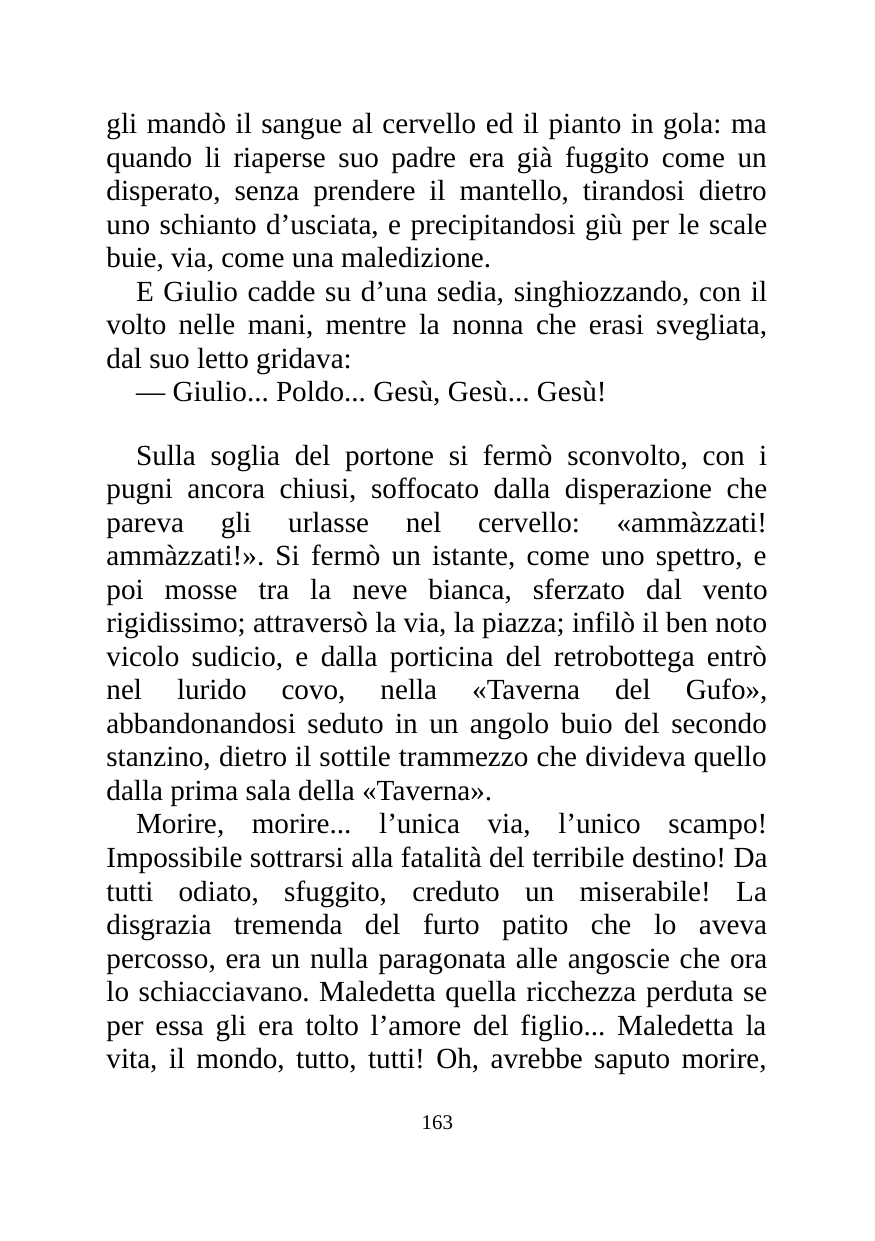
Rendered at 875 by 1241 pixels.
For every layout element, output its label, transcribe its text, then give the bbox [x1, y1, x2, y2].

text Morire, morire... l’unica via, l’unico scampo! Impossibile sottrarsi alla fatalità del terribile destino! Da tutti odiato, sfuggito, creduto un miserabile! La disgrazia tremenda del furto patito che lo aveva percosso, era un nulla paragonata alle angoscie che ora lo schiacciavano. Maledetta quella ricchezza perduta se per essa gli era tolto l’amore del figlio... Maledetta la vita, il mondo, tutto, tutti! Oh, avrebbe saputo morire, [106, 807, 768, 1075]
text — Giulio... Poldo... Gesù, Gesù... Gesù! [106, 374, 768, 408]
text gli mandò il sangue al cervello ed il pianto in gola: ma quando li riaperse suo padre era già fuggito come un disperato, senza prendere il mantello, tirandosi dietro uno schianto d’usciata, e precipitandosi giù per le scale buie, via, come una maledizione. [106, 106, 768, 274]
text Sulla soglia del portone si fermò sconvolto, con i pugni ancora chiusi, soffocato dalla disperazione che pareva gli urlasse nel cervello: «ammàzzati! ammàzzati!». Si fermò un istante, come uno spettro, e poi mosse tra la neve bianca, sferzato dal vento rigidissimo; attraversò la via, la piazza; infilò il ben noto vicolo sudicio, e dalla porticina del retrobottega entrò nel lurido covo, nella «Taverna del Gufo», abbandonandosi seduto in un angolo buio del secondo stanzino, dietro il sottile trammezzo che divideva quello dalla prima sala della «Taverna». [106, 438, 768, 807]
text E Giulio cadde su d’una sedia, singhiozzando, con il volto nelle mani, mentre la nonna che erasi svegliata, dal suo letto gridava: [106, 274, 768, 374]
